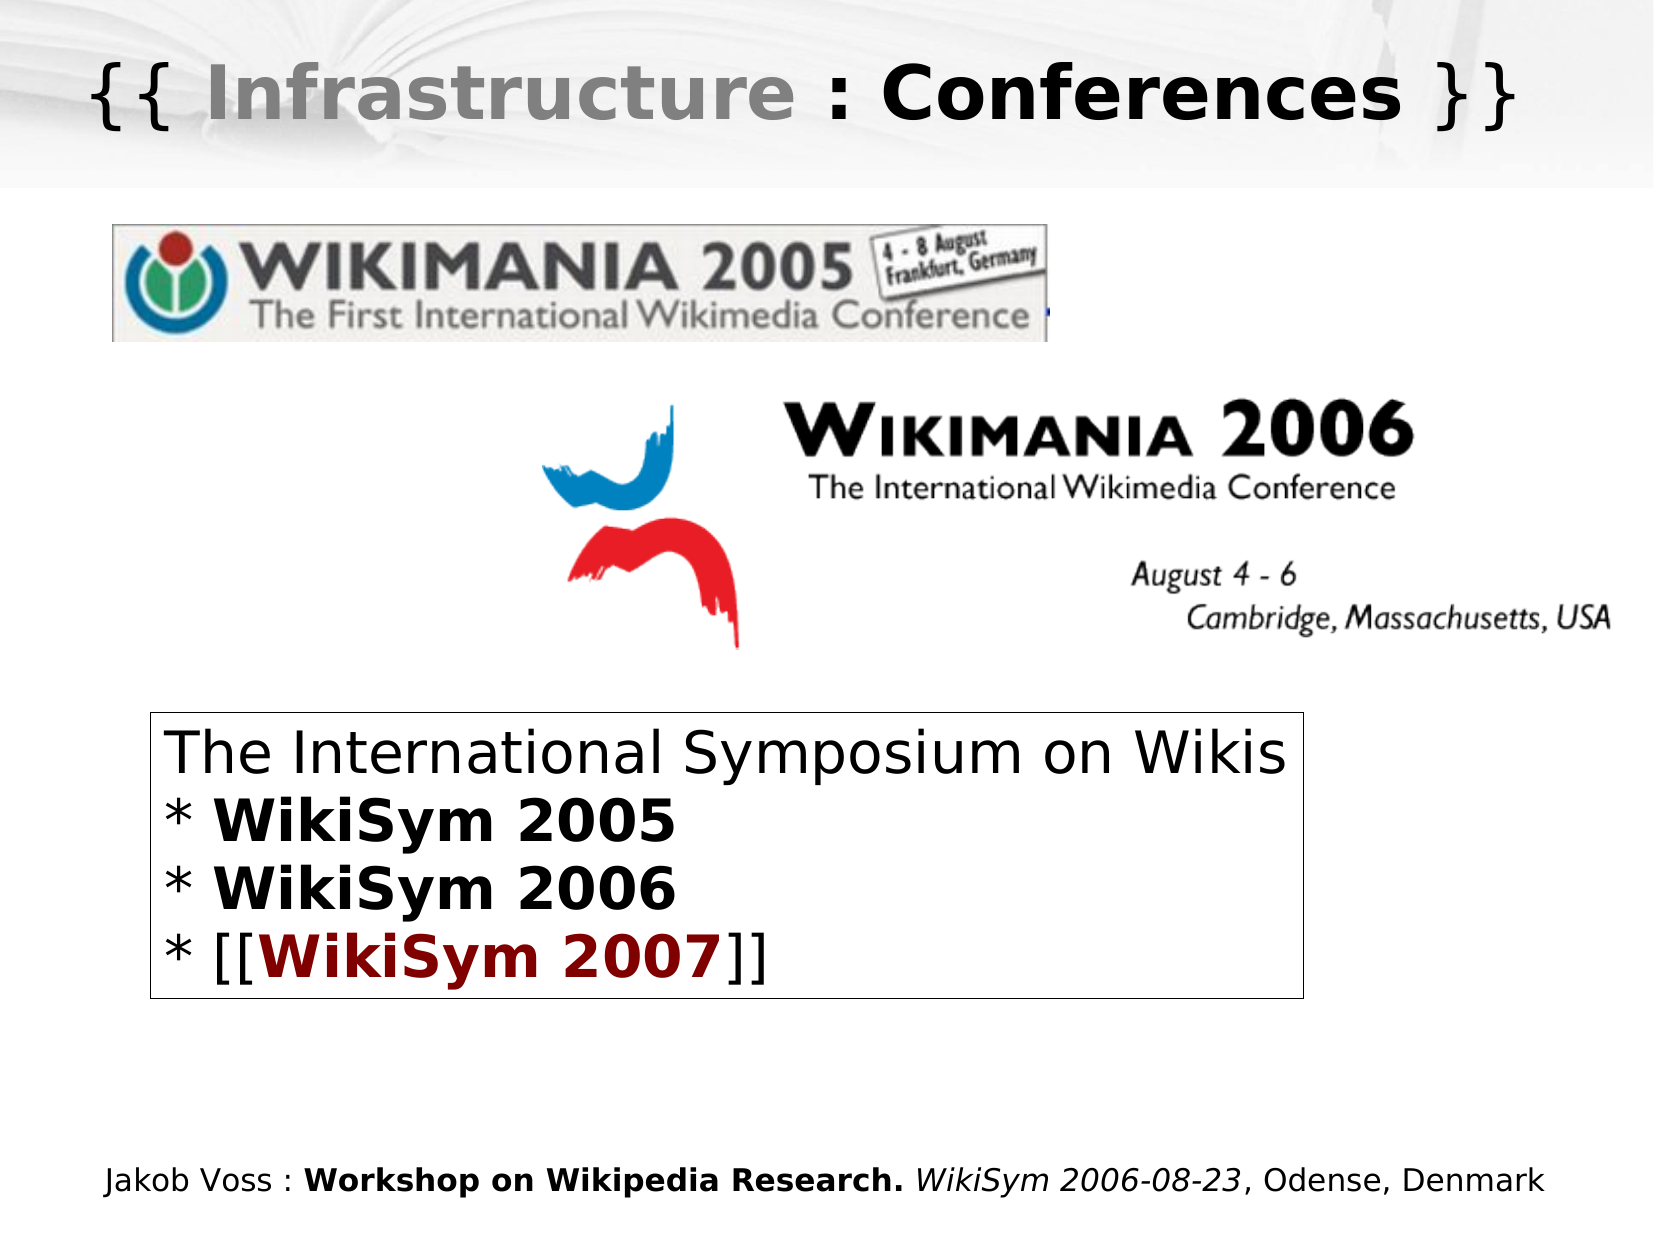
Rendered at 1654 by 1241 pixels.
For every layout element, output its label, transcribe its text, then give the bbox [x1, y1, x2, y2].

picture [0, 0, 1654, 188]
picture [542, 386, 1613, 650]
picture [112, 224, 1050, 342]
text_box The International Symposium on Wikis * WikiSym 2005 * WikiSym 2006 * [[WikiSym 2007]] [150, 712, 1304, 999]
title {{ Infrastructure : Conferences }} [82, 37, 1571, 151]
